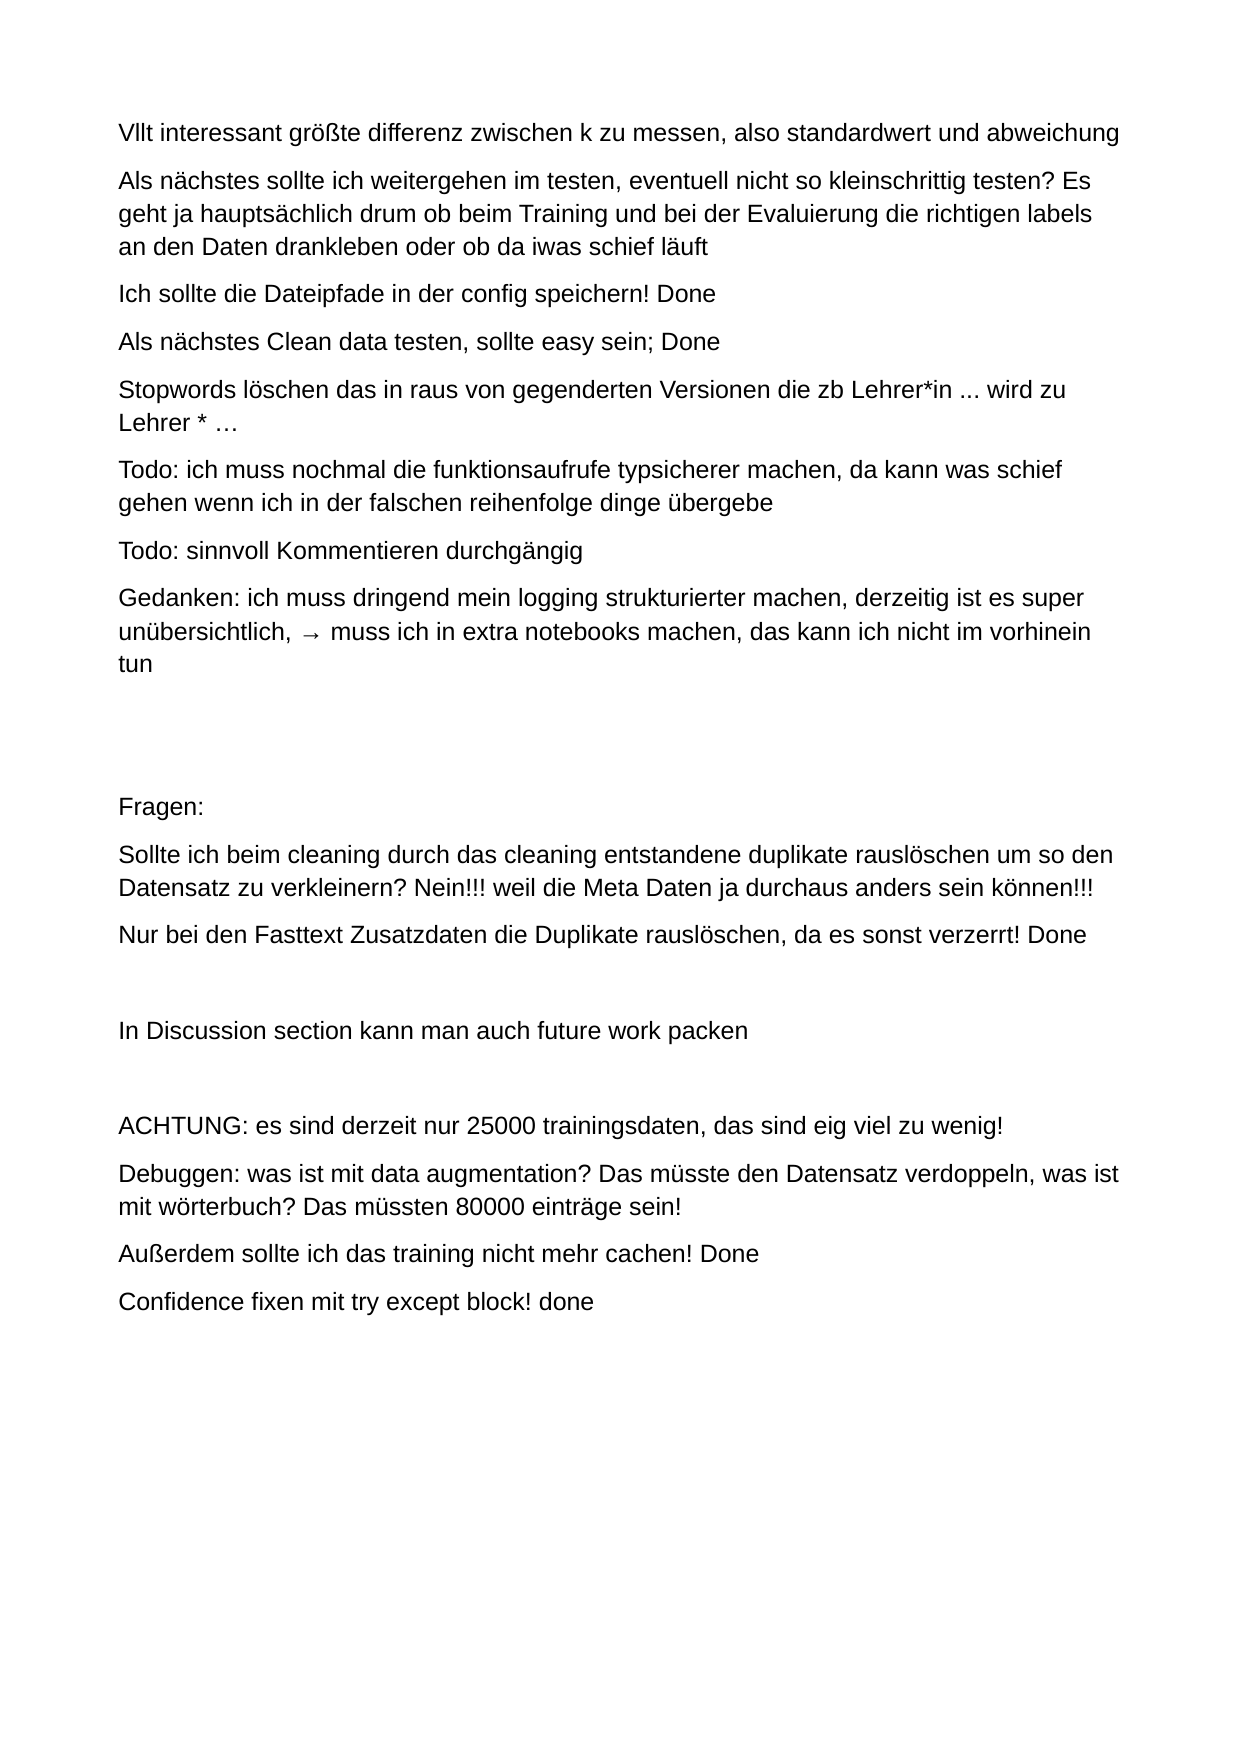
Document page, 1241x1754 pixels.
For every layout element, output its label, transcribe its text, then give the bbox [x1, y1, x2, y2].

text Sollte ich beim cleaning durch das cleaning entstandene duplikate rauslöschen um so den Datensatz zu verkleinern? Nein!!! weil die Meta Daten ja durchaus anders sein können!!! [118, 840, 1122, 902]
text Gedanken: ich muss dringend mein logging strukturierter machen, derzeitig ist es super unübersichtlich, → muss ich in extra notebooks machen, das kann ich nicht im vorhinein tun [118, 583, 1122, 678]
text Als nächstes sollte ich weitergehen im testen, eventuell nicht so kleinschrittig testen? Es geht ja hauptsächlich drum ob beim Training und bei der Evaluierung die richtigen labels an den Daten drankleben oder ob da iwas schief läuft [118, 166, 1122, 261]
text Todo: sinnvoll Kommentieren durchgängig [118, 536, 1122, 564]
text Als nächstes Clean data testen, sollte easy sein; Done [118, 327, 1122, 356]
text Stopwords löschen das in raus von gegenderten Versionen die zb Lehrer*in ... wird zu Lehrer * … [118, 374, 1122, 436]
text Nur bei den Fasttext Zusatzdaten die Duplikate rauslöschen, da es sonst verzerrt! Done [118, 921, 1122, 949]
text Confidence fixen mit try except block! done [118, 1287, 1122, 1316]
text Außerdem sollte ich das training nicht mehr cachen! Done [118, 1239, 1122, 1268]
text Fragen: [118, 792, 1122, 821]
text Ich sollte die Dateipfade in der config speichern! Done [118, 279, 1122, 308]
text In Discussion section kann man auch future work packen [118, 1016, 1122, 1044]
text ACHTUNG: es sind derzeit nur 25000 trainingsdaten, das sind eig viel zu wenig! [118, 1111, 1122, 1140]
text Todo: ich muss nochmal die funktionsaufrufe typsicherer machen, da kann was schief gehen wenn ich in der falschen reihenfolge dinge übergebe [118, 455, 1122, 517]
text Vllt interessant größte differenz zwischen k zu messen, also standardwert und abweichung [118, 118, 1122, 147]
text Debuggen: was ist mit data augmentation? Das müsste den Datensatz verdoppeln, was ist mit wörterbuch? Das müssten 80000 einträge sein! [118, 1158, 1122, 1220]
